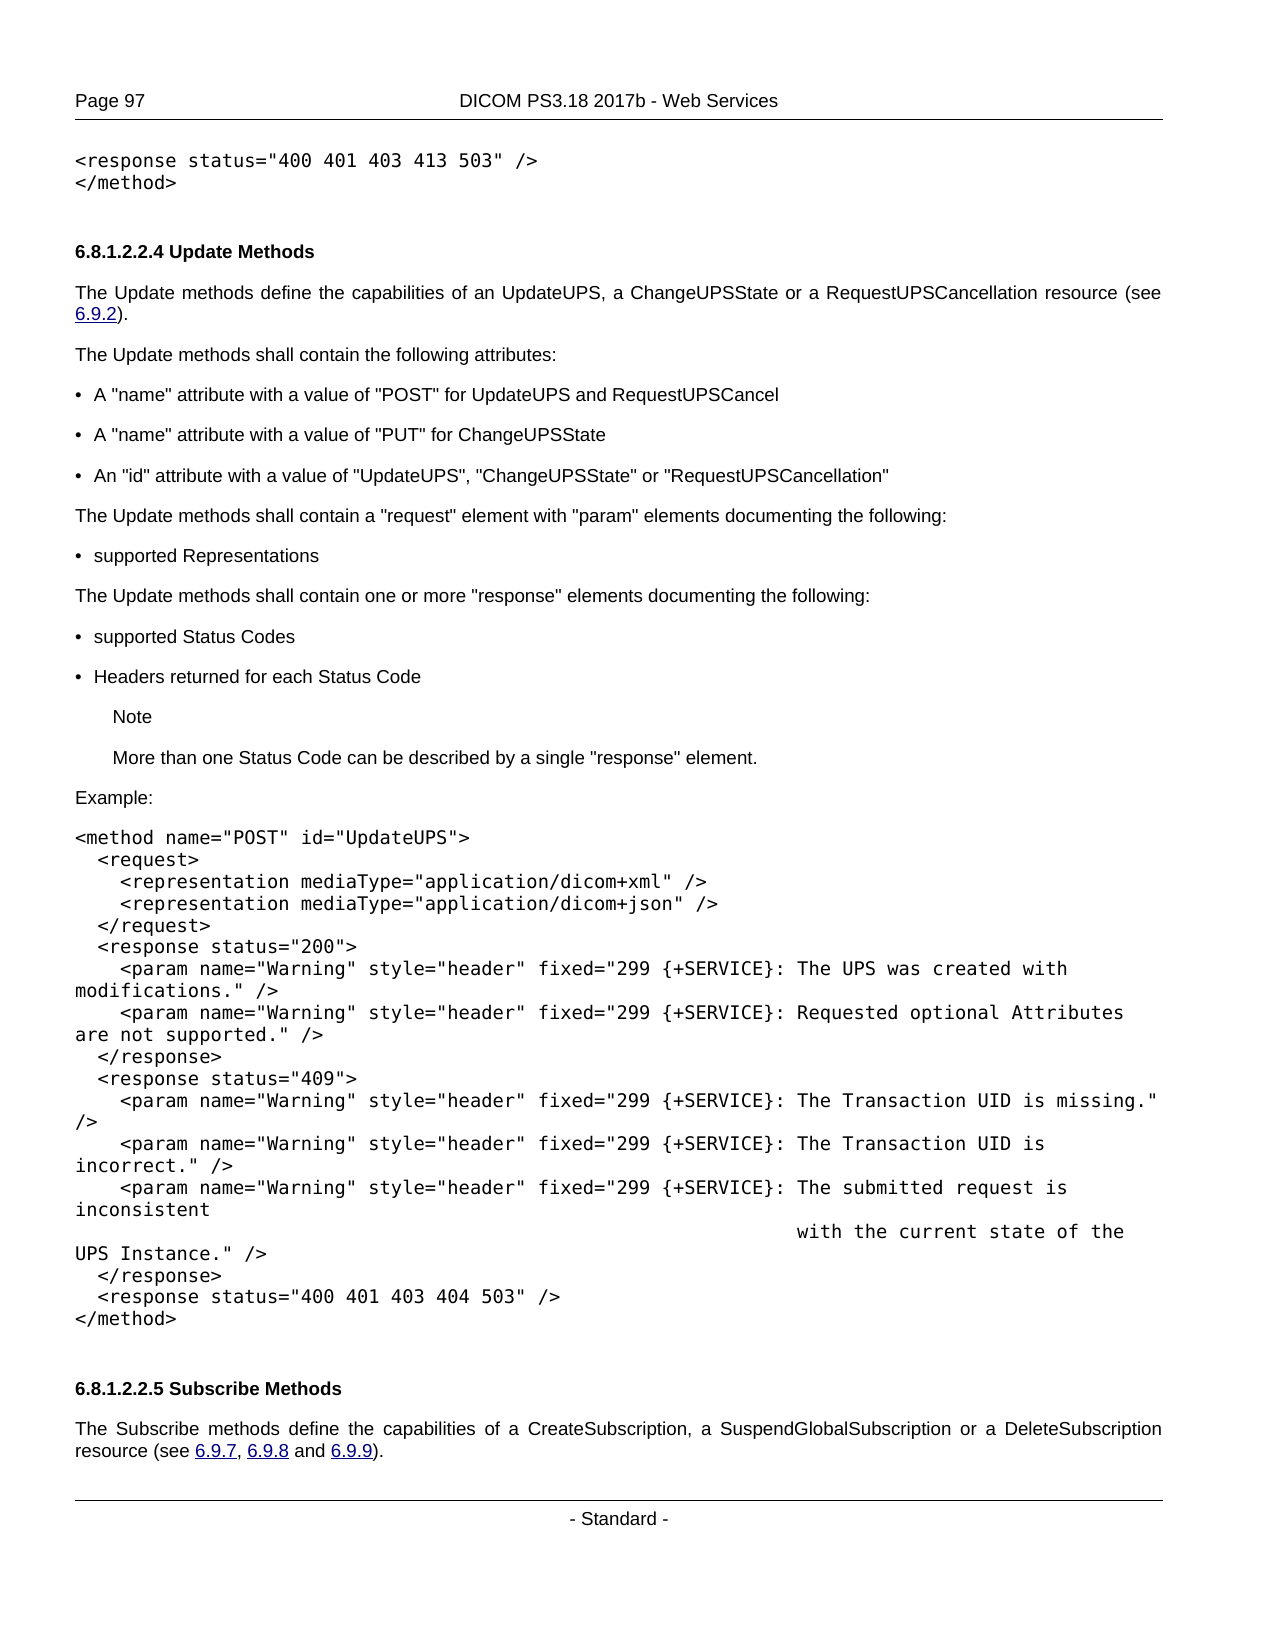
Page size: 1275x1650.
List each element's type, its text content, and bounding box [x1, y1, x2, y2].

list An "id" attribute with a value of "UpdateUPS", "ChangeUPSState" or "RequestUPSCancellation" [75, 464, 1162, 486]
text <method name="POST" id="UpdateUPS"> <request> <representation mediaType="application/dicom+xml" /> <representation mediaType="application/dicom+json" /> </request> <response status="200"> <param name="Warning" style="header" fixed="299 {+SERVICE}: The UPS was created with modifications." /> <param name="Warning" style="header" fixed="299 {+SERVICE}: Requested optional Attributes are not supported." /> </response> <response status="409"> <param name="Warning" style="header" fixed="299 {+SERVICE}: The Transaction UID is missing." /> <param name="Warning" style="header" fixed="299 {+SERVICE}: The Transaction UID is incorrect." /> <param name="Warning" style="header" fixed="299 {+SERVICE}: The submitted request is inconsistent with the current state of the UPS Instance." /> </response> <response status="400 401 403 404 503" /> </method> [75, 827, 1162, 1359]
text <response status="400 401 403 413 503" /> </method> [75, 150, 1162, 222]
text More than one Status Code can be described by a single "response" element. [112, 747, 1125, 768]
list A "name" attribute with a value of "PUT" for ChangeUPSState [75, 424, 1162, 446]
text 6.8.1.2.2.5 Subscribe Methods [75, 1378, 1162, 1399]
text The Update methods shall contain one or more "response" elements documenting the following: [75, 585, 1162, 607]
text The Update methods define the capabilities of an UpdateUPS, a ChangeUPSState or a RequestUPSCancellation resource (see 6.9.2). [75, 282, 1162, 325]
text The Update methods shall contain the following attributes: [75, 343, 1162, 365]
list supported Status Codes [75, 626, 1162, 647]
text The Subscribe methods define the capabilities of a CreateSubscription, a SuspendGlobalSubscription or a DeleteSubscription resource (see 6.9.7, 6.9.8 and 6.9.9). [75, 1418, 1162, 1461]
text 6.8.1.2.2.4 Update Methods [75, 241, 1162, 263]
list supported Representations [75, 545, 1162, 567]
text Note [112, 706, 1125, 728]
text The Update methods shall contain a "request" element with "param" elements documenting the following: [75, 505, 1162, 526]
list Headers returned for each Status Code [75, 666, 1162, 687]
text Example: [75, 787, 1162, 808]
list A "name" attribute with a value of "POST" for UpdateUPS and RequestUPSCancel [75, 384, 1162, 405]
